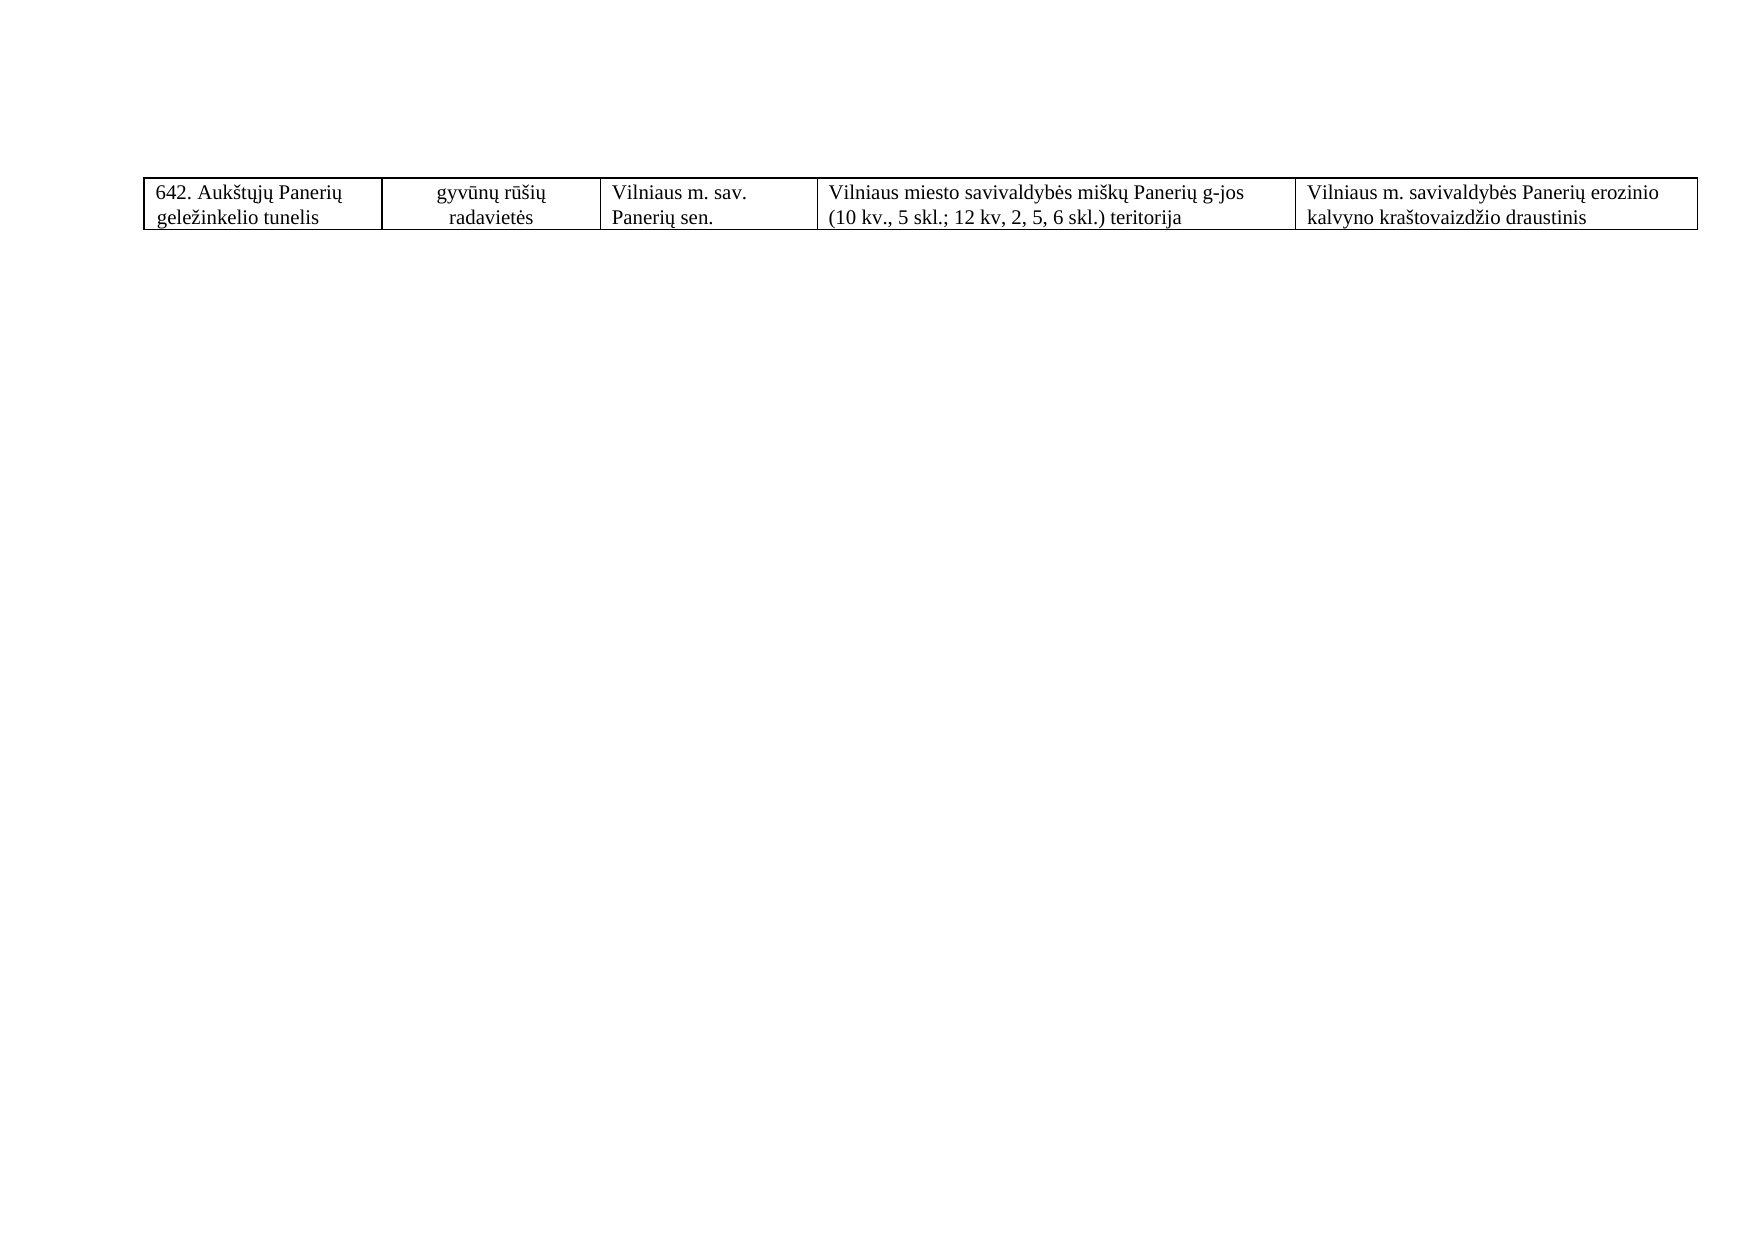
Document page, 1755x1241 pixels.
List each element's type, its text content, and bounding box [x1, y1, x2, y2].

table_cell 642. Aukštųjų Panerių geležinkelio tunelis [145, 179, 381, 229]
table_cell Vilniaus m. savivaldybės Panerių erozinio kalvyno kraštovaizdžio draustinis [1296, 179, 1697, 229]
table_cell gyvūnų rūšių radavietės [383, 179, 600, 229]
table_cell Vilniaus miesto savivaldybės miškų Panerių g-jos (10 kv., 5 skl.; 12 kv, 2, 5, 6 skl.) teritorija [818, 179, 1295, 229]
table_cell Vilniaus m. sav. Panerių sen. [601, 179, 817, 229]
